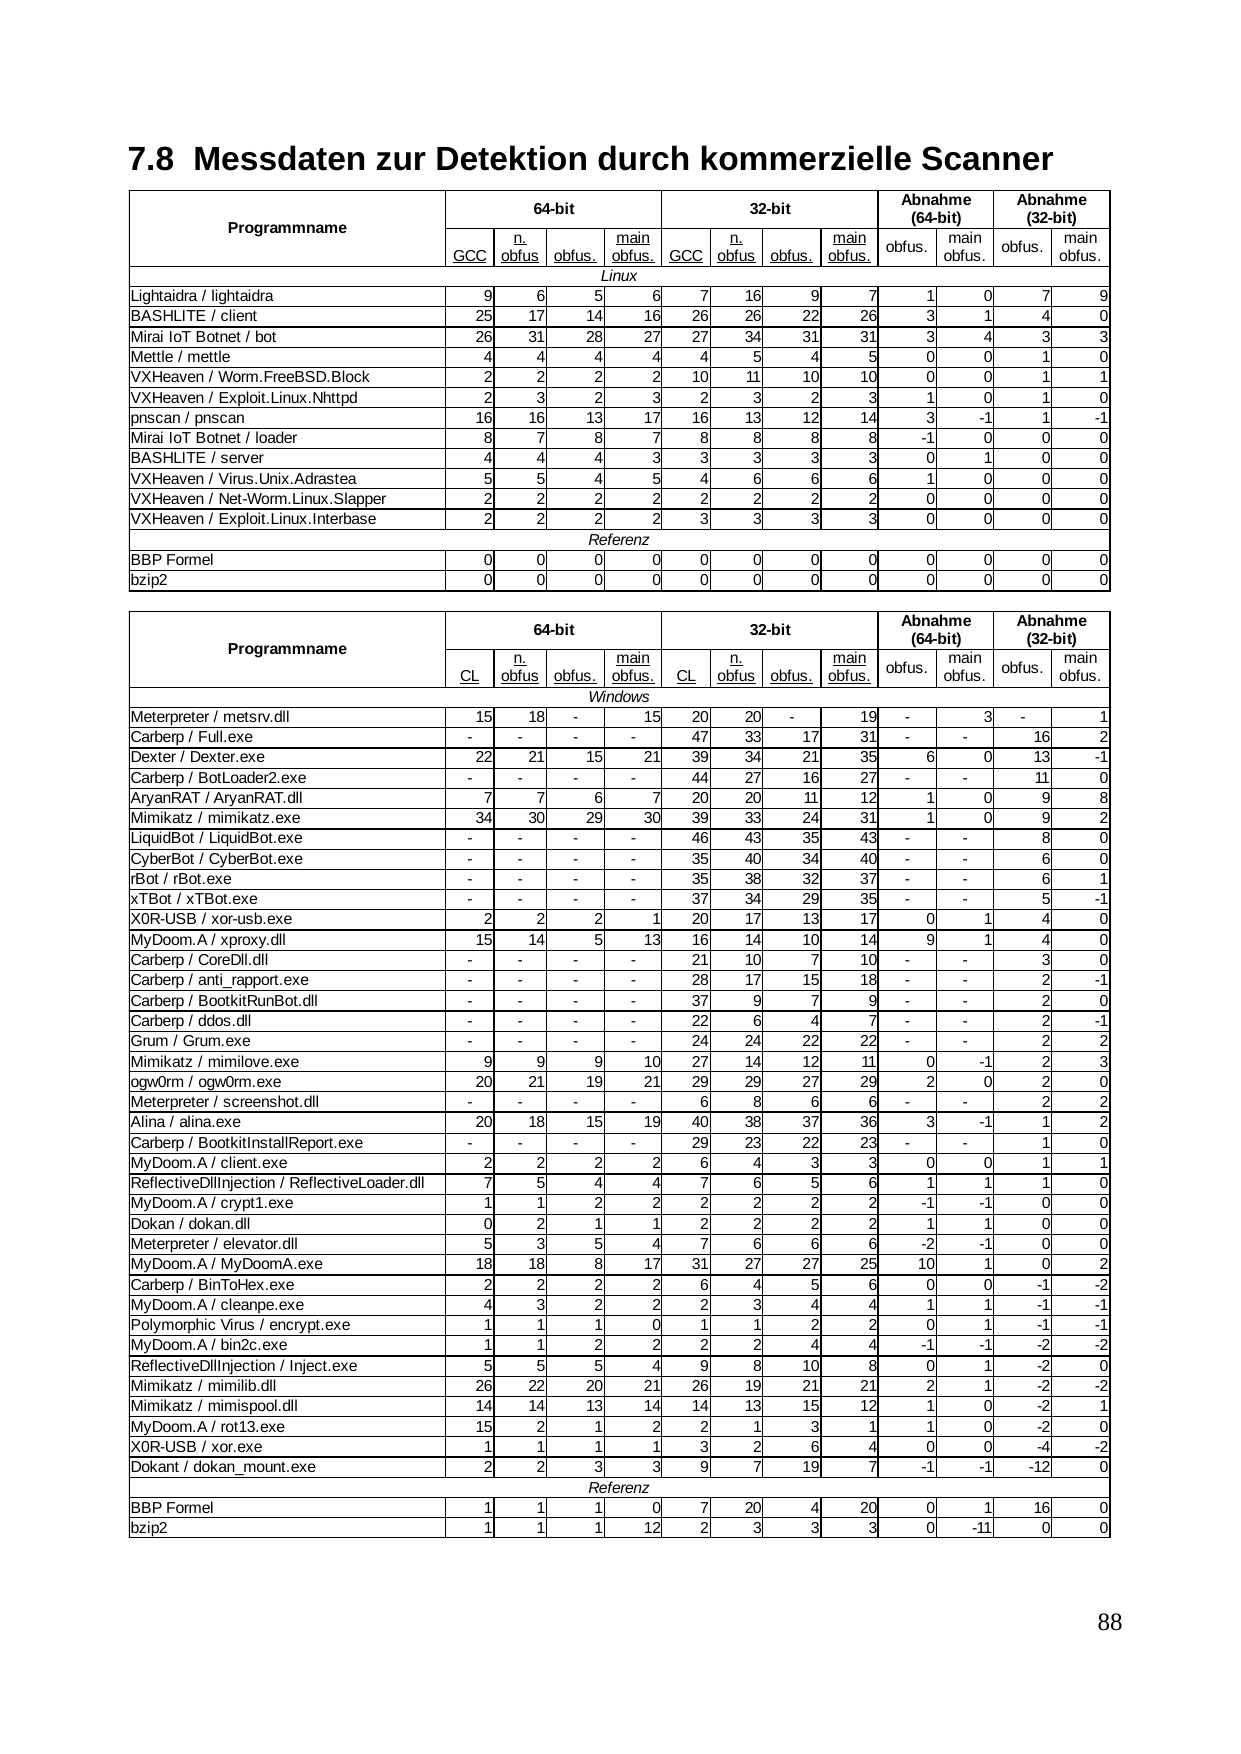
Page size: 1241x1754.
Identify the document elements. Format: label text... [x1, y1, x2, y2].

subtitle Messdaten zur Detektion durch kommerzielle Scanner [118, 139, 1122, 178]
